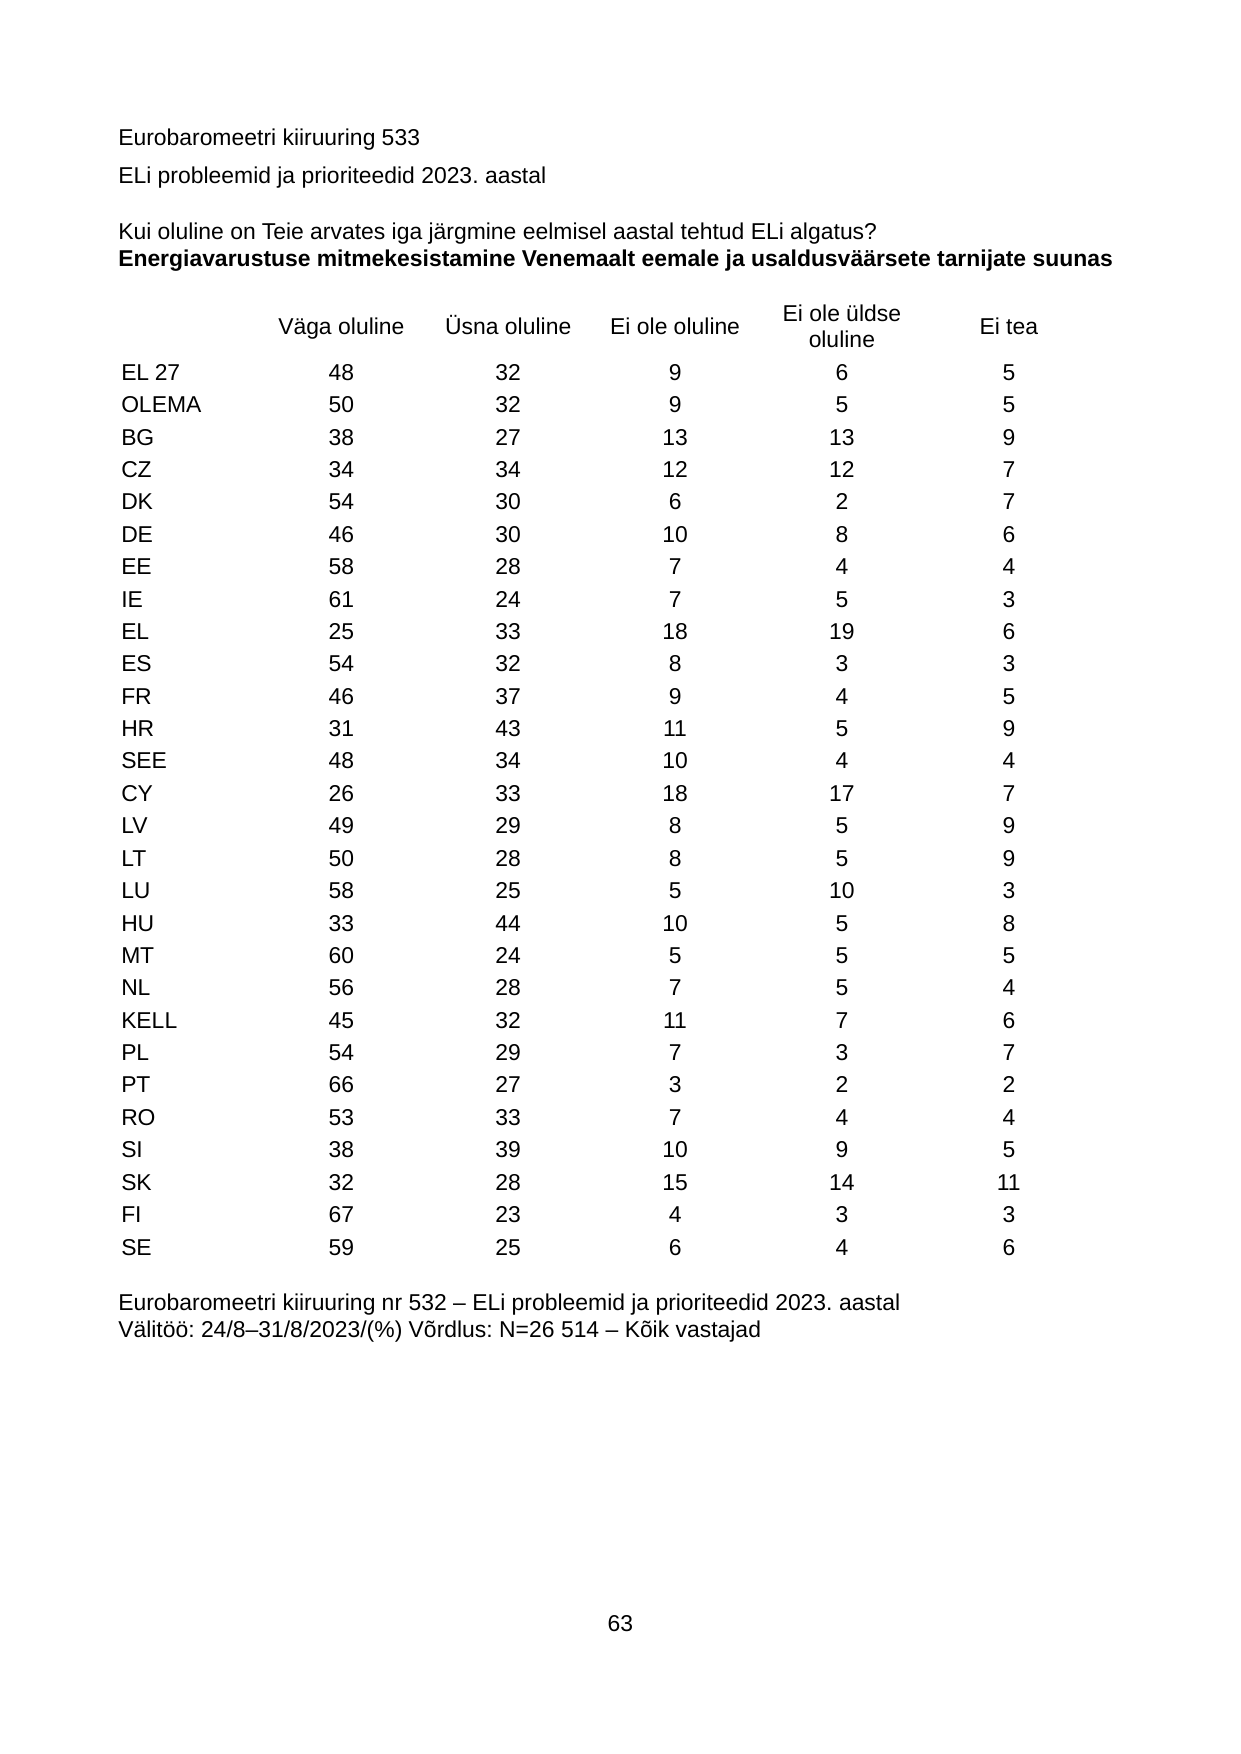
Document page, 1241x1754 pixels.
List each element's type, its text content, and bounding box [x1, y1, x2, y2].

table_cell 10 [591, 518, 758, 550]
table_cell 30 [425, 485, 591, 518]
table_cell 8 [925, 906, 1092, 939]
table_cell FI [118, 1198, 258, 1230]
table_cell 32 [425, 356, 591, 388]
table_cell 44 [425, 906, 591, 939]
table_cell 26 [258, 777, 424, 809]
table_cell 8 [591, 647, 758, 680]
table_cell 5 [925, 939, 1092, 971]
table_cell 28 [425, 971, 591, 1004]
table_cell 18 [591, 615, 758, 647]
table_cell IE [118, 583, 258, 615]
table_cell 29 [425, 809, 591, 842]
table_cell 38 [258, 421, 424, 453]
table_cell 50 [258, 388, 424, 421]
table_cell 32 [425, 1004, 591, 1036]
table_cell 5 [758, 583, 925, 615]
table_cell 10 [591, 906, 758, 939]
table_cell 2 [758, 1069, 925, 1101]
table_cell 4 [925, 550, 1092, 582]
table_cell 24 [425, 583, 591, 615]
table_cell 23 [425, 1198, 591, 1230]
table_cell 7 [925, 1036, 1092, 1068]
table_cell 4 [925, 1101, 1092, 1133]
table_header [118, 297, 258, 356]
table_cell 5 [758, 388, 925, 421]
table_cell 4 [925, 745, 1092, 777]
table_cell 4 [758, 1101, 925, 1133]
table_cell HU [118, 906, 258, 939]
table_cell 15 [591, 1166, 758, 1198]
table_cell FR [118, 680, 258, 712]
table_cell 7 [758, 1004, 925, 1036]
table_cell SE [118, 1230, 258, 1263]
table_cell 13 [591, 421, 758, 453]
table_cell SK [118, 1166, 258, 1198]
table_cell 3 [925, 583, 1092, 615]
table_cell 9 [925, 421, 1092, 453]
table_cell 11 [591, 1004, 758, 1036]
table_cell 67 [258, 1198, 424, 1230]
table_cell 27 [425, 421, 591, 453]
table_cell 8 [758, 518, 925, 550]
table_cell 38 [258, 1133, 424, 1166]
table_cell 9 [925, 842, 1092, 874]
table_cell 58 [258, 874, 424, 906]
table_cell 43 [425, 712, 591, 744]
table_cell MT [118, 939, 258, 971]
table_cell 10 [591, 745, 758, 777]
table_cell 25 [425, 1230, 591, 1263]
table_cell PL [118, 1036, 258, 1068]
text Kui oluline on Teie arvates iga järgmine eelmisel aastal tehtud ELi algatus? [118, 218, 1122, 244]
table_cell 9 [591, 388, 758, 421]
table_cell 27 [425, 1069, 591, 1101]
table_cell 3 [591, 1069, 758, 1101]
table_cell 5 [758, 971, 925, 1004]
table_cell 33 [258, 906, 424, 939]
table_header Ei tea [925, 297, 1092, 356]
table_cell 6 [591, 1230, 758, 1263]
table_cell 45 [258, 1004, 424, 1036]
table_cell 7 [925, 453, 1092, 485]
table_cell 8 [591, 842, 758, 874]
table_cell 58 [258, 550, 424, 582]
table_cell 33 [425, 615, 591, 647]
table_cell 12 [758, 453, 925, 485]
table_cell ES [118, 647, 258, 680]
table_cell 61 [258, 583, 424, 615]
table_cell 49 [258, 809, 424, 842]
table_cell 25 [425, 874, 591, 906]
table_cell 3 [758, 1036, 925, 1068]
table_cell BG [118, 421, 258, 453]
table_cell 28 [425, 1166, 591, 1198]
table_cell RO [118, 1101, 258, 1133]
table_cell 32 [258, 1166, 424, 1198]
table_cell 53 [258, 1101, 424, 1133]
table_cell 6 [925, 1230, 1092, 1263]
table_header Üsna oluline [425, 297, 591, 356]
table_cell 5 [591, 874, 758, 906]
table_header Ei ole üldse oluline [758, 297, 925, 356]
table_cell CZ [118, 453, 258, 485]
table_cell 4 [758, 550, 925, 582]
table_cell 5 [758, 842, 925, 874]
table_cell 24 [425, 939, 591, 971]
table_cell 18 [591, 777, 758, 809]
table_cell EL 27 [118, 356, 258, 388]
table_cell 48 [258, 745, 424, 777]
table_cell 46 [258, 680, 424, 712]
table_cell 5 [758, 712, 925, 744]
table_cell 54 [258, 647, 424, 680]
table_cell 34 [258, 453, 424, 485]
table_cell 25 [258, 615, 424, 647]
table_cell 3 [925, 647, 1092, 680]
table_cell 48 [258, 356, 424, 388]
table_cell 7 [591, 1101, 758, 1133]
table_cell 34 [425, 453, 591, 485]
table_cell 56 [258, 971, 424, 1004]
table_cell 14 [758, 1166, 925, 1198]
table_cell 54 [258, 485, 424, 518]
table_cell LT [118, 842, 258, 874]
table_cell 5 [925, 388, 1092, 421]
table_cell 4 [925, 971, 1092, 1004]
table_cell 59 [258, 1230, 424, 1263]
table_cell 9 [925, 712, 1092, 744]
table_cell SEE [118, 745, 258, 777]
table_cell 37 [425, 680, 591, 712]
table_cell 10 [758, 874, 925, 906]
table_cell 28 [425, 842, 591, 874]
table_cell 66 [258, 1069, 424, 1101]
table_cell KELL [118, 1004, 258, 1036]
table_cell 60 [258, 939, 424, 971]
table_cell 6 [925, 518, 1092, 550]
table_cell 29 [425, 1036, 591, 1068]
table_cell 31 [258, 712, 424, 744]
table_cell 54 [258, 1036, 424, 1068]
table_cell 28 [425, 550, 591, 582]
table_cell OLEMA [118, 388, 258, 421]
table_cell 5 [925, 680, 1092, 712]
table_cell PT [118, 1069, 258, 1101]
table_cell 11 [591, 712, 758, 744]
table_cell 32 [425, 647, 591, 680]
table_cell LU [118, 874, 258, 906]
table_cell 30 [425, 518, 591, 550]
table_cell 2 [925, 1069, 1092, 1101]
table_cell 17 [758, 777, 925, 809]
text Eurobaromeetri kiiruuring nr 532 – ELi probleemid ja prioriteedid 2023. aastal [118, 1289, 1122, 1316]
table_cell 50 [258, 842, 424, 874]
table_cell 3 [925, 1198, 1092, 1230]
table_cell 7 [591, 550, 758, 582]
table_cell 34 [425, 745, 591, 777]
table_cell 7 [591, 971, 758, 1004]
text Energiavarustuse mitmekesistamine Venemaalt eemale ja usaldusväärsete tarnijate suunas [118, 244, 1122, 271]
table_cell 7 [925, 485, 1092, 518]
table_cell 6 [758, 356, 925, 388]
table_cell 8 [591, 809, 758, 842]
table_cell 4 [758, 745, 925, 777]
table_cell 46 [258, 518, 424, 550]
table_cell 19 [758, 615, 925, 647]
table_cell 32 [425, 388, 591, 421]
table_cell NL [118, 971, 258, 1004]
table_cell EE [118, 550, 258, 582]
table_cell DK [118, 485, 258, 518]
table_cell 6 [925, 1004, 1092, 1036]
table_cell 5 [758, 906, 925, 939]
table_cell 5 [758, 939, 925, 971]
text Välitöö: 24/8–31/8/2023/(%) Võrdlus: N=26 514 – Kõik vastajad [118, 1316, 1122, 1342]
table_cell 5 [925, 1133, 1092, 1166]
table_cell 4 [591, 1198, 758, 1230]
table_cell 3 [758, 647, 925, 680]
table_cell DE [118, 518, 258, 550]
table_cell 4 [758, 1230, 925, 1263]
table_cell 9 [591, 356, 758, 388]
table_cell 3 [758, 1198, 925, 1230]
table_cell 11 [925, 1166, 1092, 1198]
table_cell 10 [591, 1133, 758, 1166]
table_cell 5 [591, 939, 758, 971]
table_cell EL [118, 615, 258, 647]
table_cell 12 [591, 453, 758, 485]
table_cell 4 [758, 680, 925, 712]
table_cell 39 [425, 1133, 591, 1166]
table_header Ei ole oluline [591, 297, 758, 356]
table_cell HR [118, 712, 258, 744]
table_cell CY [118, 777, 258, 809]
table_cell 6 [925, 615, 1092, 647]
table_cell 13 [758, 421, 925, 453]
table_header Väga oluline [258, 297, 424, 356]
table_cell 6 [591, 485, 758, 518]
table_cell 7 [591, 1036, 758, 1068]
table_cell 3 [925, 874, 1092, 906]
table_cell LV [118, 809, 258, 842]
table_cell 7 [591, 583, 758, 615]
table_cell 7 [925, 777, 1092, 809]
table_cell SI [118, 1133, 258, 1166]
table_cell 9 [758, 1133, 925, 1166]
table_cell 33 [425, 1101, 591, 1133]
table_cell 2 [758, 485, 925, 518]
table_cell 33 [425, 777, 591, 809]
table_cell 9 [925, 809, 1092, 842]
table_cell 5 [758, 809, 925, 842]
table_cell 9 [591, 680, 758, 712]
table_cell 5 [925, 356, 1092, 388]
